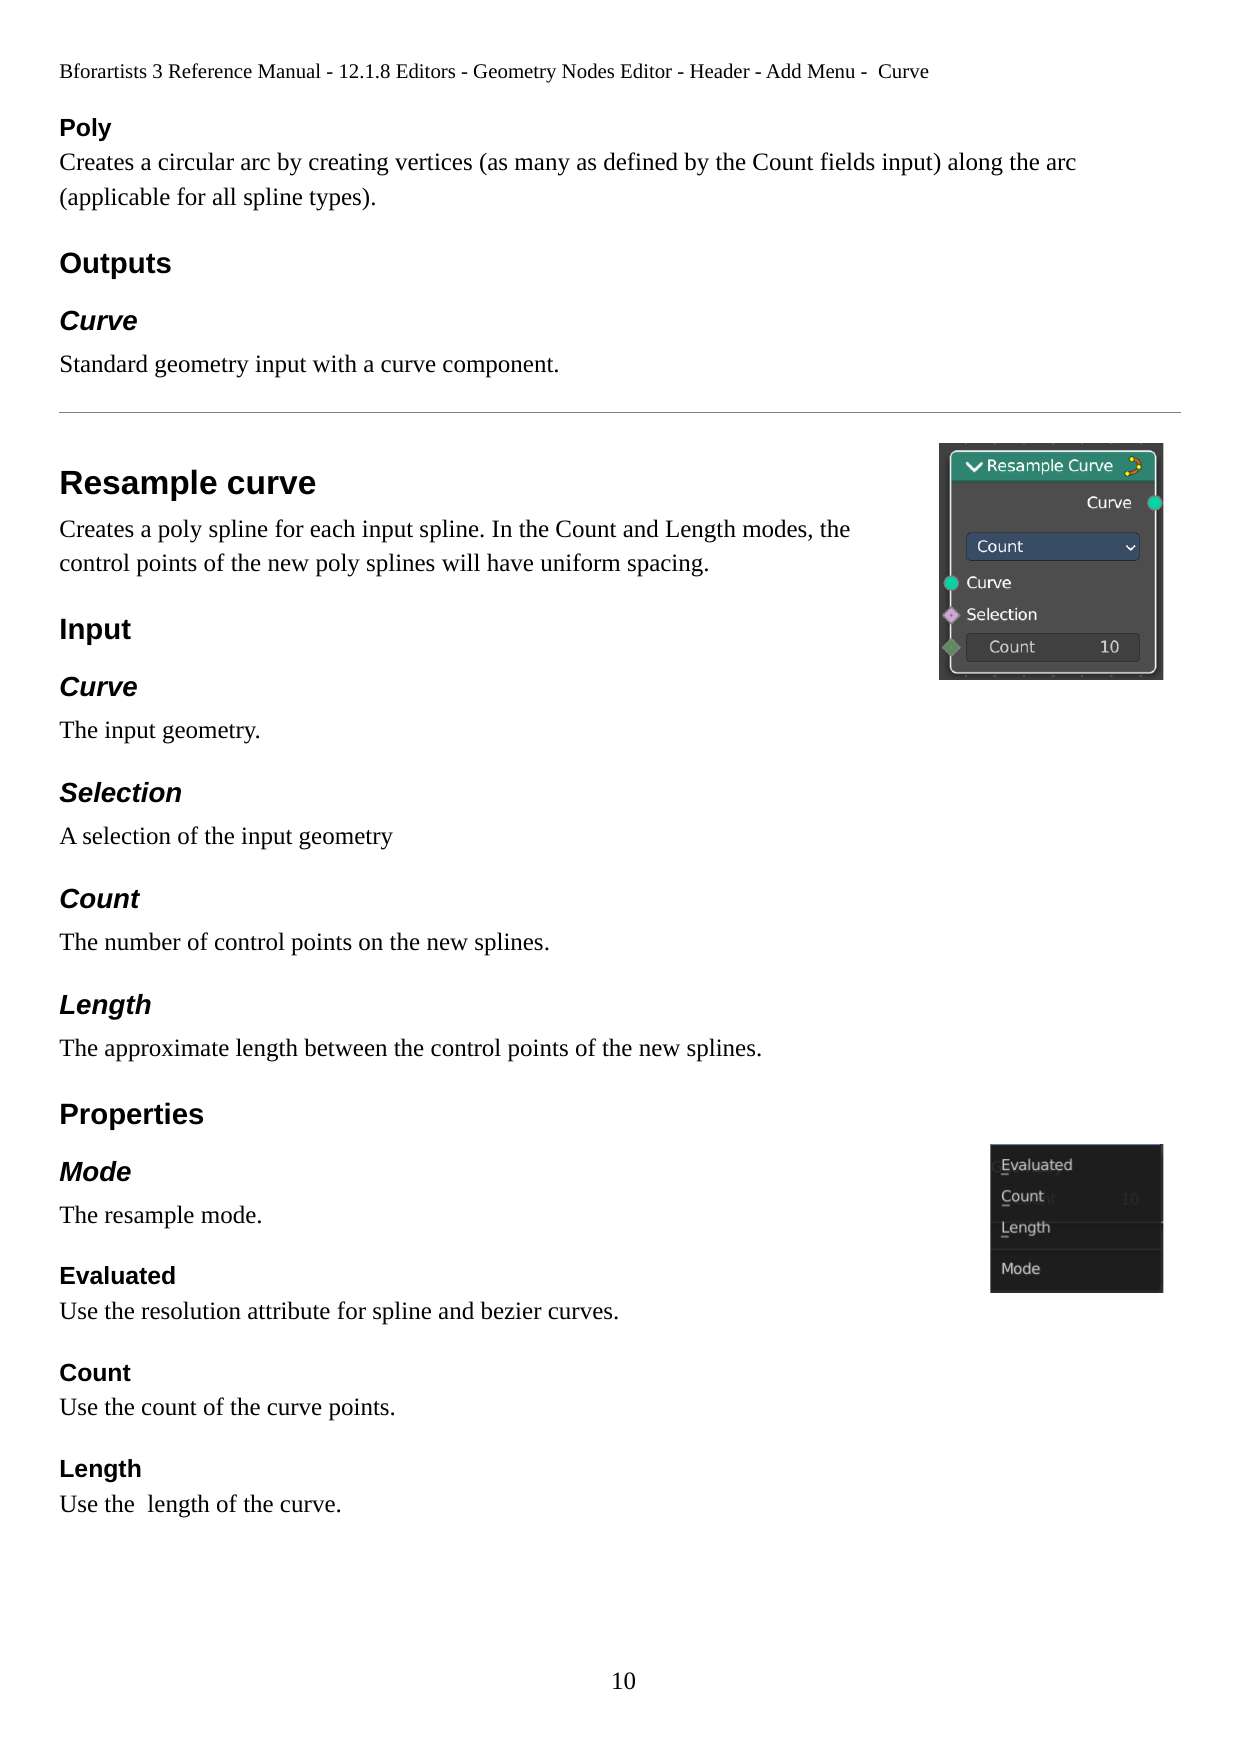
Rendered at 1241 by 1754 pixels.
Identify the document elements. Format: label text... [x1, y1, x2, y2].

subtitle Properties [59, 1097, 1181, 1130]
subtitle Count [59, 883, 1181, 914]
subtitle Length [59, 988, 1181, 1020]
text The number of control points on the new splines. [59, 927, 1181, 956]
subtitle [1164, 1261, 1181, 1290]
subtitle Count [59, 1358, 1181, 1386]
subtitle Input [59, 612, 939, 646]
text [1164, 1200, 1181, 1228]
text The input geometry. [59, 715, 1181, 744]
text The approximate length between the control points of the new splines. [59, 1033, 1181, 1062]
text Standard geometry input with a curve component. [59, 349, 1181, 377]
text Use the length of the curve. [59, 1489, 1181, 1517]
subtitle [1164, 1155, 1181, 1187]
text A selection of the input geometry [59, 821, 1181, 850]
subtitle Curve [59, 304, 1181, 336]
subtitle Resample curve [59, 463, 939, 501]
text Creates a poly spline for each input spline. In the Count and Length modes, the control points of the new poly splines will have uniform spacing. [59, 514, 939, 577]
picture [939, 443, 1164, 680]
text Creates a circular arc by creating vertices (as many as defined by the Count fields input) along the arc (applicable for all spline types). [59, 147, 1181, 211]
text Use the count of the curve points. [59, 1392, 1181, 1421]
subtitle Evaluated [59, 1261, 990, 1290]
subtitle Curve [59, 671, 1181, 703]
subtitle [1164, 612, 1181, 646]
subtitle [1164, 463, 1181, 501]
picture [990, 1144, 1164, 1293]
subtitle Outputs [59, 246, 1181, 279]
text Use the resolution attribute for spline and bezier curves. [59, 1296, 1181, 1325]
subtitle Length [59, 1454, 1181, 1482]
subtitle Poly [59, 113, 1181, 141]
subtitle Selection [59, 777, 1181, 808]
text The resample mode. [59, 1200, 990, 1228]
subtitle Mode [59, 1155, 990, 1187]
